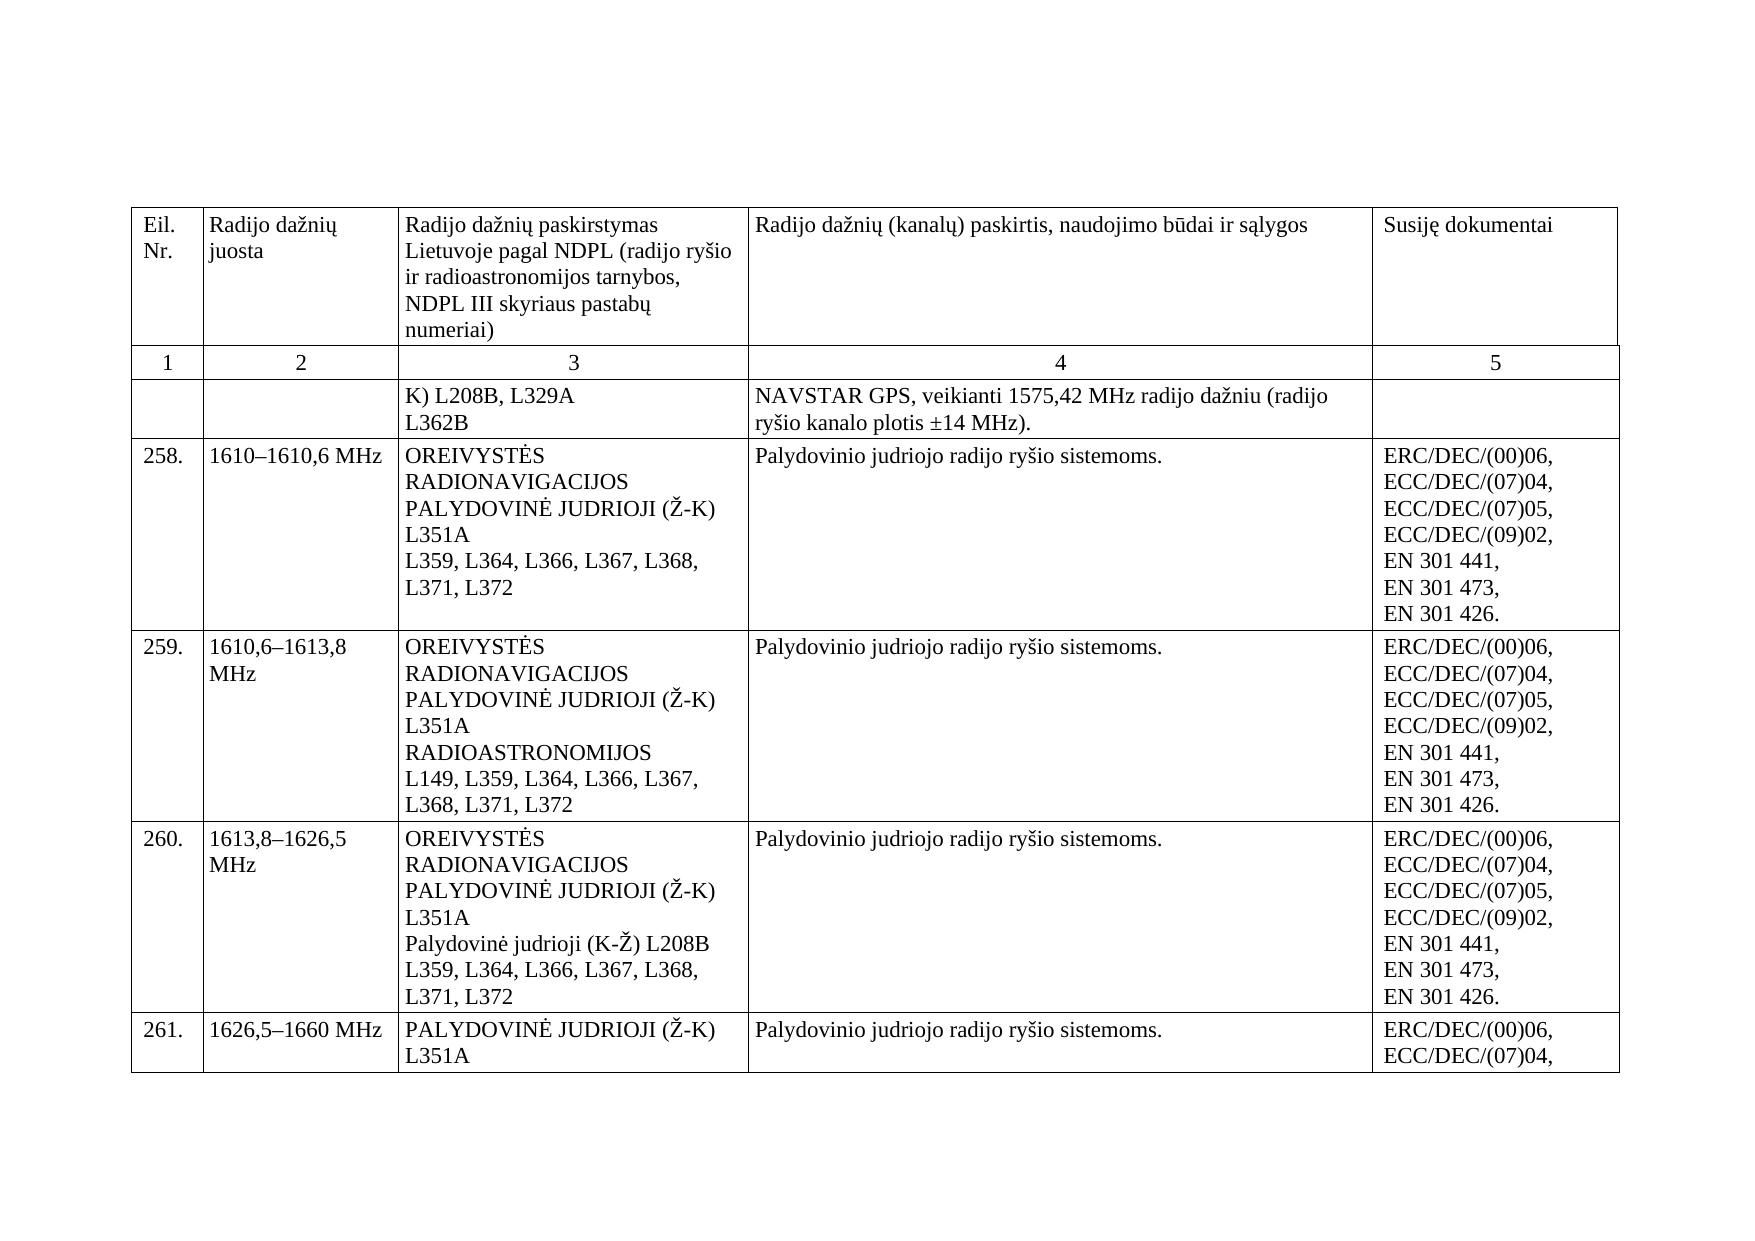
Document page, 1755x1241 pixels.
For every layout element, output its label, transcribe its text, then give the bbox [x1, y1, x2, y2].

table_cell NAVSTAR GPS, veikianti 1575,42 MHz radijo dažniu (radijo ryšio kanalo plotis ±14 MHz). [749, 380, 1372, 438]
table_header Radijo dažnių (kanalų) paskirtis, naudojimo būdai ir sąlygos [749, 208, 1372, 345]
table_header Eil. Nr. [132, 208, 203, 345]
table_cell 3 [399, 346, 748, 378]
table_cell 4 [749, 346, 1372, 378]
table_cell [1373, 380, 1619, 438]
table_cell [204, 380, 398, 438]
table_cell 261. [132, 1013, 203, 1072]
table_cell 1610,6–1613,8 MHz [204, 631, 398, 821]
table_header Susiję dokumentai [1373, 208, 1617, 345]
table_cell [132, 380, 203, 438]
table_cell OREIVYSTĖS RADIONAVIGACIJOS PALYDOVINĖ JUDRIOJI (Ž-K) L351A RADIOASTRONOMIJOS L149, L359, L364, L366, L367, L368, L371, L372 [399, 631, 748, 821]
table_cell ERC/DEC/(00)06, ECC/DEC/(07)04, ECC/DEC/(07)05, ECC/DEC/(09)02, EN 301 441, EN 301 473, EN 301 426. [1373, 822, 1619, 1012]
table_cell PALYDOVINĖ JUDRIOJI (Ž-K) L351A [399, 1013, 748, 1072]
table_cell 1610–1610,6 MHz [204, 439, 398, 629]
table_cell Palydovinio judriojo radijo ryšio sistemoms. [749, 439, 1372, 629]
table_cell ERC/DEC/(00)06, ECC/DEC/(07)04, ECC/DEC/(07)05, ECC/DEC/(09)02, EN 301 441, EN 301 473, EN 301 426. [1373, 631, 1619, 821]
table_cell 2 [204, 346, 398, 378]
table_header Radijo dažnių paskirstymas Lietuvoje pagal NDPL (radijo ryšio ir radioastronomijos tarnybos, NDPL III skyriaus pastabų numeriai) [399, 208, 748, 345]
table_cell 5 [1373, 346, 1619, 378]
table_cell OREIVYSTĖS RADIONAVIGACIJOS PALYDOVINĖ JUDRIOJI (Ž-K) L351A L359, L364, L366, L367, L368, L371, L372 [399, 439, 748, 629]
table_cell Palydovinio judriojo radijo ryšio sistemoms. [749, 822, 1372, 1012]
table_cell 258. [132, 439, 203, 629]
table_header Radijo dažnių juosta [204, 208, 398, 345]
table_cell ERC/DEC/(00)06, ECC/DEC/(07)04, ECC/DEC/(07)05, ECC/DEC/(09)02, EN 301 441, EN 301 473, EN 301 426. [1373, 439, 1619, 629]
table_cell K) L208B, L329A L362B [399, 380, 748, 438]
table_cell 259. [132, 631, 203, 821]
table_cell 1613,8–1626,5 MHz [204, 822, 398, 1012]
table_cell 1 [132, 346, 203, 378]
table_cell 1626,5–1660 MHz [204, 1013, 398, 1072]
table_cell 260. [132, 822, 203, 1012]
table_cell OREIVYSTĖS RADIONAVIGACIJOS PALYDOVINĖ JUDRIOJI (Ž-K) L351A Palydovinė judrioji (K-Ž) L208B L359, L364, L366, L367, L368, L371, L372 [399, 822, 748, 1012]
table_cell ERC/DEC/(00)06, ECC/DEC/(07)04, [1373, 1013, 1619, 1072]
table_cell Palydovinio judriojo radijo ryšio sistemoms. [749, 631, 1372, 821]
table_cell Palydovinio judriojo radijo ryšio sistemoms. [749, 1013, 1372, 1072]
